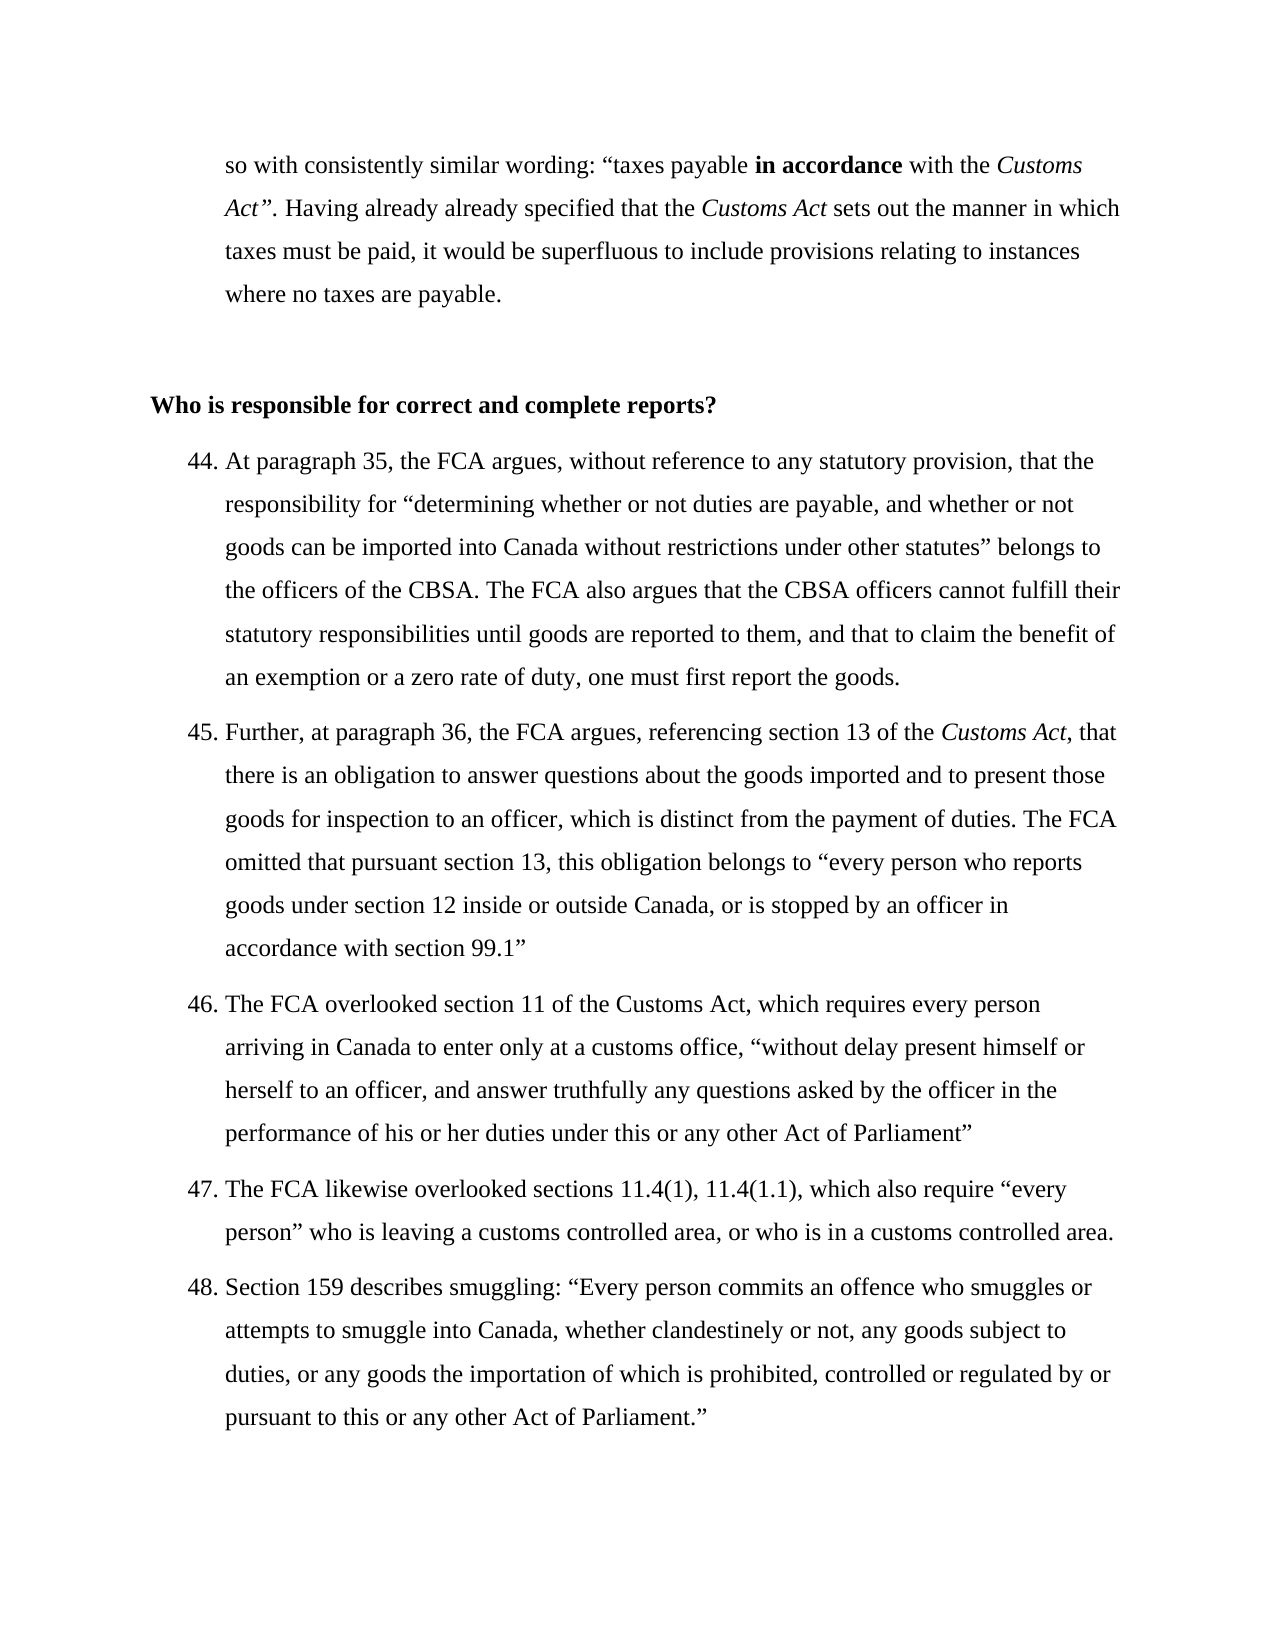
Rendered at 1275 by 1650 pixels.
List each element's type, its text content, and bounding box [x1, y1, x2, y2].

list so with consistently similar wording: “taxes payable in accordance with the Customs Act”. Having already already specified that the Customs Act sets out the manner in which taxes must be paid, it would be superfluous to include provisions relating to instances where no taxes are payable. [187, 150, 1125, 308]
list The FCA overlooked section 11 of the Customs Act, which requires every person arriving in Canada to enter only at a customs office, “without delay present himself or herself to an officer, and answer truthfully any questions asked by the officer in the performance of his or her duties under this or any other Act of Parliament” [187, 989, 1125, 1147]
text Who is responsible for correct and complete reports? [150, 391, 1125, 419]
list Further, at paragraph 36, the FCA argues, referencing section 13 of the Customs Act, that there is an obligation to answer questions about the goods imported and to present those goods for inspection to an officer, which is distinct from the payment of duties. The FCA omitted that pursuant section 13, this obligation belongs to “every person who reports goods under section 12 inside or outside Canada, or is stopped by an officer in accordance with section 99.1” [187, 717, 1125, 962]
list The FCA likewise overlooked sections 11.4(1), 11.4(1.1), which also require “every person” who is leaving a customs controlled area, or who is in a customs controlled area. [187, 1174, 1125, 1246]
list Section 159 describes smuggling: “Every person commits an offence who smuggles or attempts to smuggle into Canada, whether clandestinely or not, any goods subject to duties, or any goods the importation of which is prohibited, controlled or regulated by or pursuant to this or any other Act of Parliament.” [187, 1272, 1125, 1431]
list At paragraph 35, the FCA argues, without reference to any statutory provision, that the responsibility for “determining whether or not duties are payable, and whether or not goods can be imported into Canada without restrictions under other statutes” belongs to the officers of the CBSA. The FCA also argues that the CBSA officers cannot fulfill their statutory responsibilities until goods are reported to them, and that to claim the benefit of an exemption or a zero rate of duty, one must first report the goods. [187, 446, 1125, 691]
